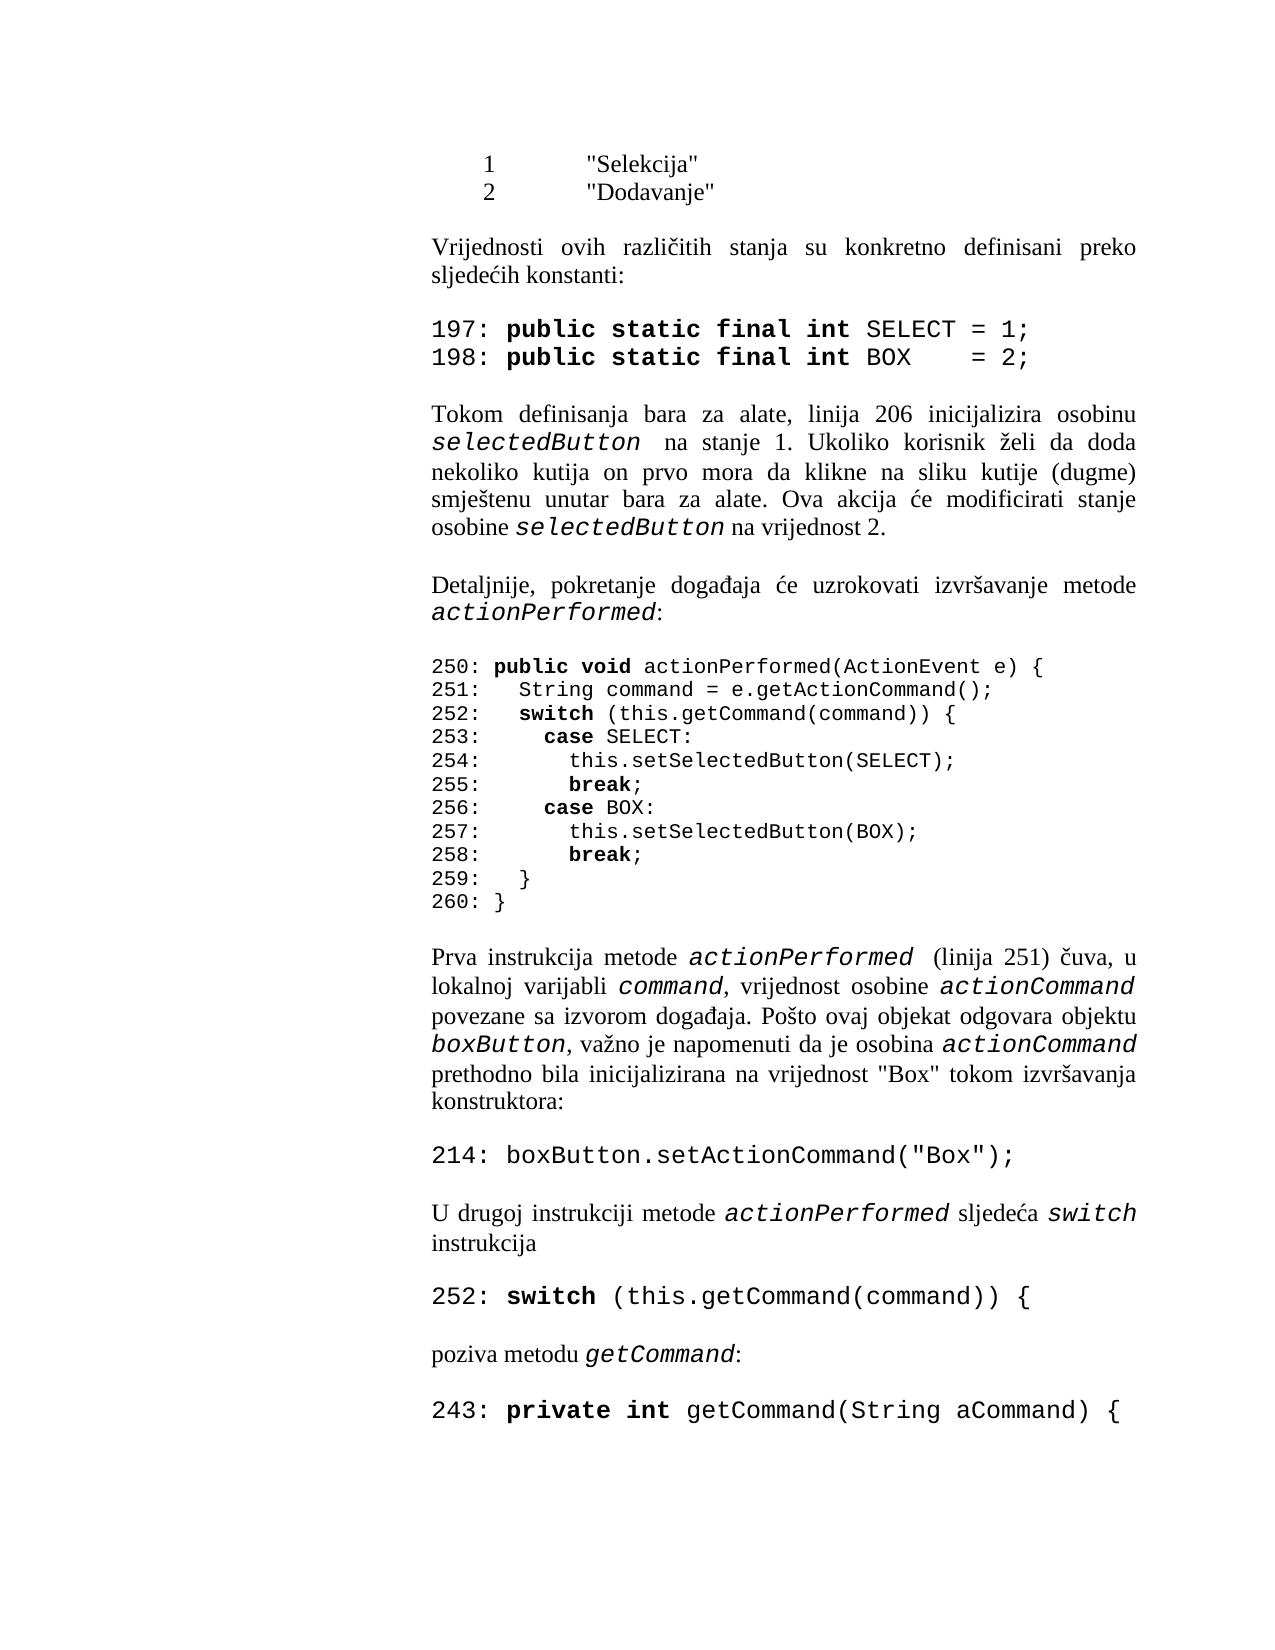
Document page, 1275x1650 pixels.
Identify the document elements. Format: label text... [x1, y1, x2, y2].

table_header [180, 1398, 424, 1426]
table_header [180, 233, 424, 288]
table_header Detaljnije, pokretanje događaja će uzrokovati izvršavanje metode actionPerformed: [424, 571, 1144, 628]
table_header Vrijednosti ovih različitih stanja su konkretno definisani preko sljedećih konstanti: [424, 233, 1144, 288]
table_header [180, 1143, 424, 1171]
table_header [180, 316, 424, 373]
table_header 250: public void actionPerformed(ActionEvent e) { 251: String command = e.getActionCommand(); 252: switch (this.getCommand(command)) { 253: case SELECT: 254: this.setSelectedButton(SELECT); 255: break; 256: case BOX: 257: this.setSelectedButton(BOX); 258: break; 259: } 260: } [424, 656, 1144, 915]
table_header [180, 1340, 424, 1370]
table_header 1 "Selekcija" 2 "Dodavanje" [424, 150, 1144, 205]
table_header [180, 400, 424, 543]
table_header [180, 1284, 424, 1312]
table_header 214: boxButton.setActionCommand("Box"); [424, 1143, 1144, 1171]
table_header [180, 571, 424, 628]
table_header 243: private int getCommand(String aCommand) { [424, 1398, 1144, 1426]
table_header U drugoj instrukciji metode actionPerformed sljedeća switch instrukcija [424, 1199, 1144, 1256]
table_header Prva instrukcija metode actionPerformed (linija 251) čuva, u lokalnoj varijabli command, vrijednost osobine actionCommand povezane sa izvorom događaja. Pošto ovaj objekat odgovara objektu boxButton, važno je napomenuti da je osobina actionCommand prethodno bila inicijalizirana na vrijednost "Box" tokom izvršavanja konstruktora: [424, 943, 1144, 1115]
table_header 197: public static final int SELECT = 1; 198: public static final int BOX = 2; [424, 316, 1144, 373]
table_header poziva metodu getCommand: [424, 1340, 1144, 1370]
table_header Tokom definisanja bara za alate, linija 206 inicijalizira osobinu selectedButton na stanje 1. Ukoliko korisnik želi da doda nekoliko kutija on prvo mora da klikne na sliku kutije (dugme) smještenu unutar bara za alate. Ova akcija će modificirati stanje osobine selectedButton na vrijednost 2. [424, 400, 1144, 543]
table_header [180, 150, 424, 205]
table_header [180, 943, 424, 1115]
table_header [180, 1199, 424, 1256]
table_header 252: switch (this.getCommand(command)) { [424, 1284, 1144, 1312]
table_header [180, 656, 424, 915]
